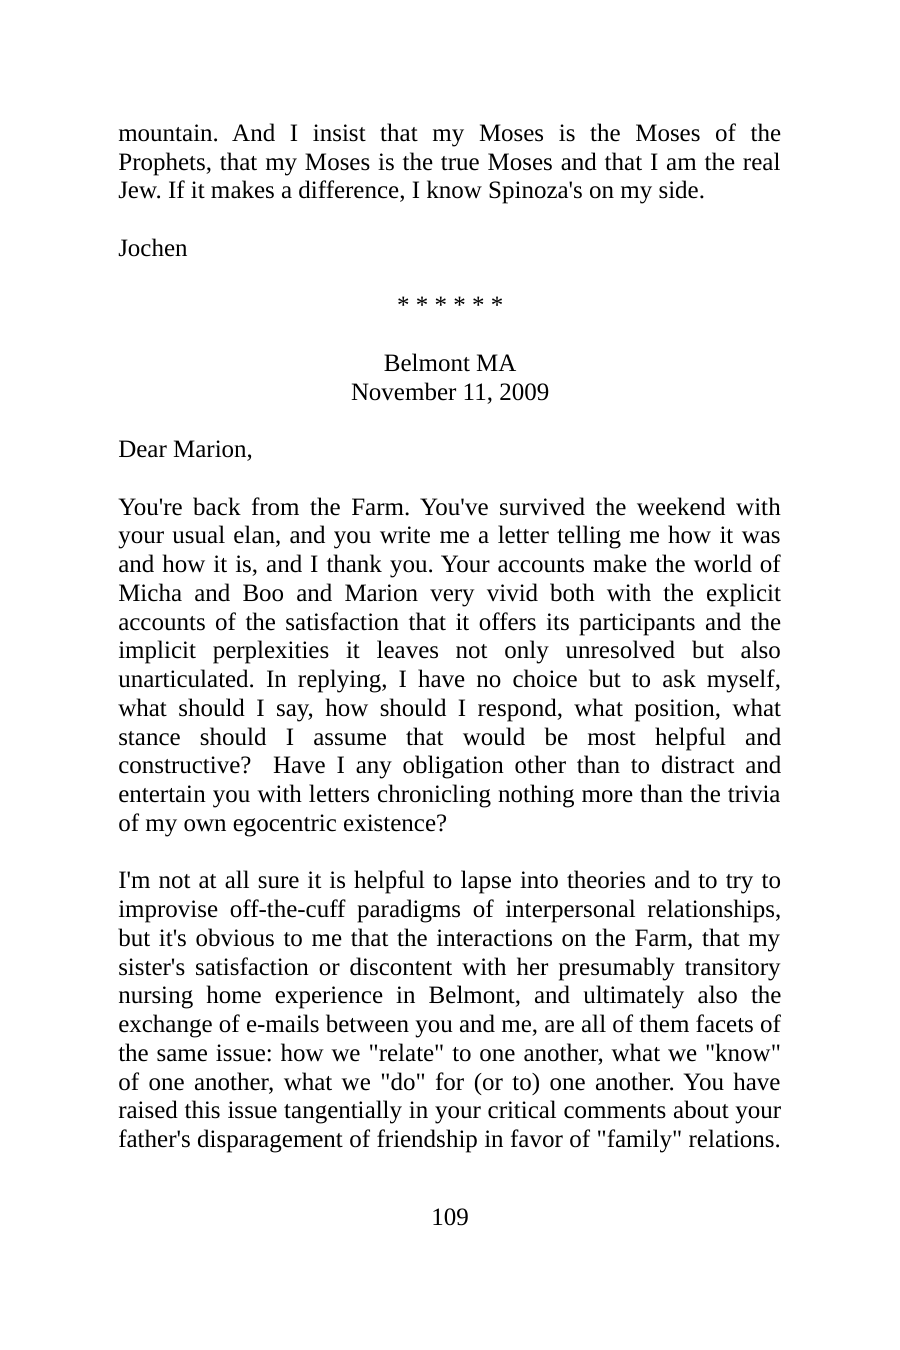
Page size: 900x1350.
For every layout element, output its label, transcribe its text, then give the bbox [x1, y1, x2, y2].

text * * * * * * [118, 291, 782, 319]
text You're back from the Farm. You've survived the weekend with your usual elan, and you write me a letter telling me how it was and how it is, and I thank you. Your accounts make the world of Micha and Boo and Marion very vivid both with the explicit accounts of the satisfaction that it offers its participants and the implicit perplexities it leaves not only unresolved but also unarticulated. In replying, I have no choice but to ask myself, what should I say, how should I respond, what position, what stance should I assume that would be most helpful and constructive? Have I any obligation other than to distract and entertain you with letters chronicling nothing more than the trivia of my own egocentric existence? [118, 492, 782, 837]
text Belmont MA [118, 348, 782, 377]
text Jochen [118, 233, 782, 262]
text mountain. And I insist that my Moses is the Moses of the Prophets, that my Moses is the true Moses and that I am the real Jew. If it makes a difference, I know Spinoza's on my side. [118, 118, 782, 204]
text I'm not at all sure it is helpful to lapse into theories and to try to improvise off-the-cuff paradigms of interpersonal relationships, but it's obvious to me that the interactions on the Farm, that my sister's satisfaction or discontent with her presumably transitory nursing home experience in Belmont, and ultimately also the exchange of e-mails between you and me, are all of them facets of the same issue: how we "relate" to one another, what we "know" of one another, what we "do" for (or to) one another. You have raised this issue tangentially in your critical comments about your father's disparagement of friendship in favor of "family" relations. [118, 866, 782, 1153]
text Dear Marion, [118, 434, 782, 463]
text November 11, 2009 [118, 377, 782, 406]
